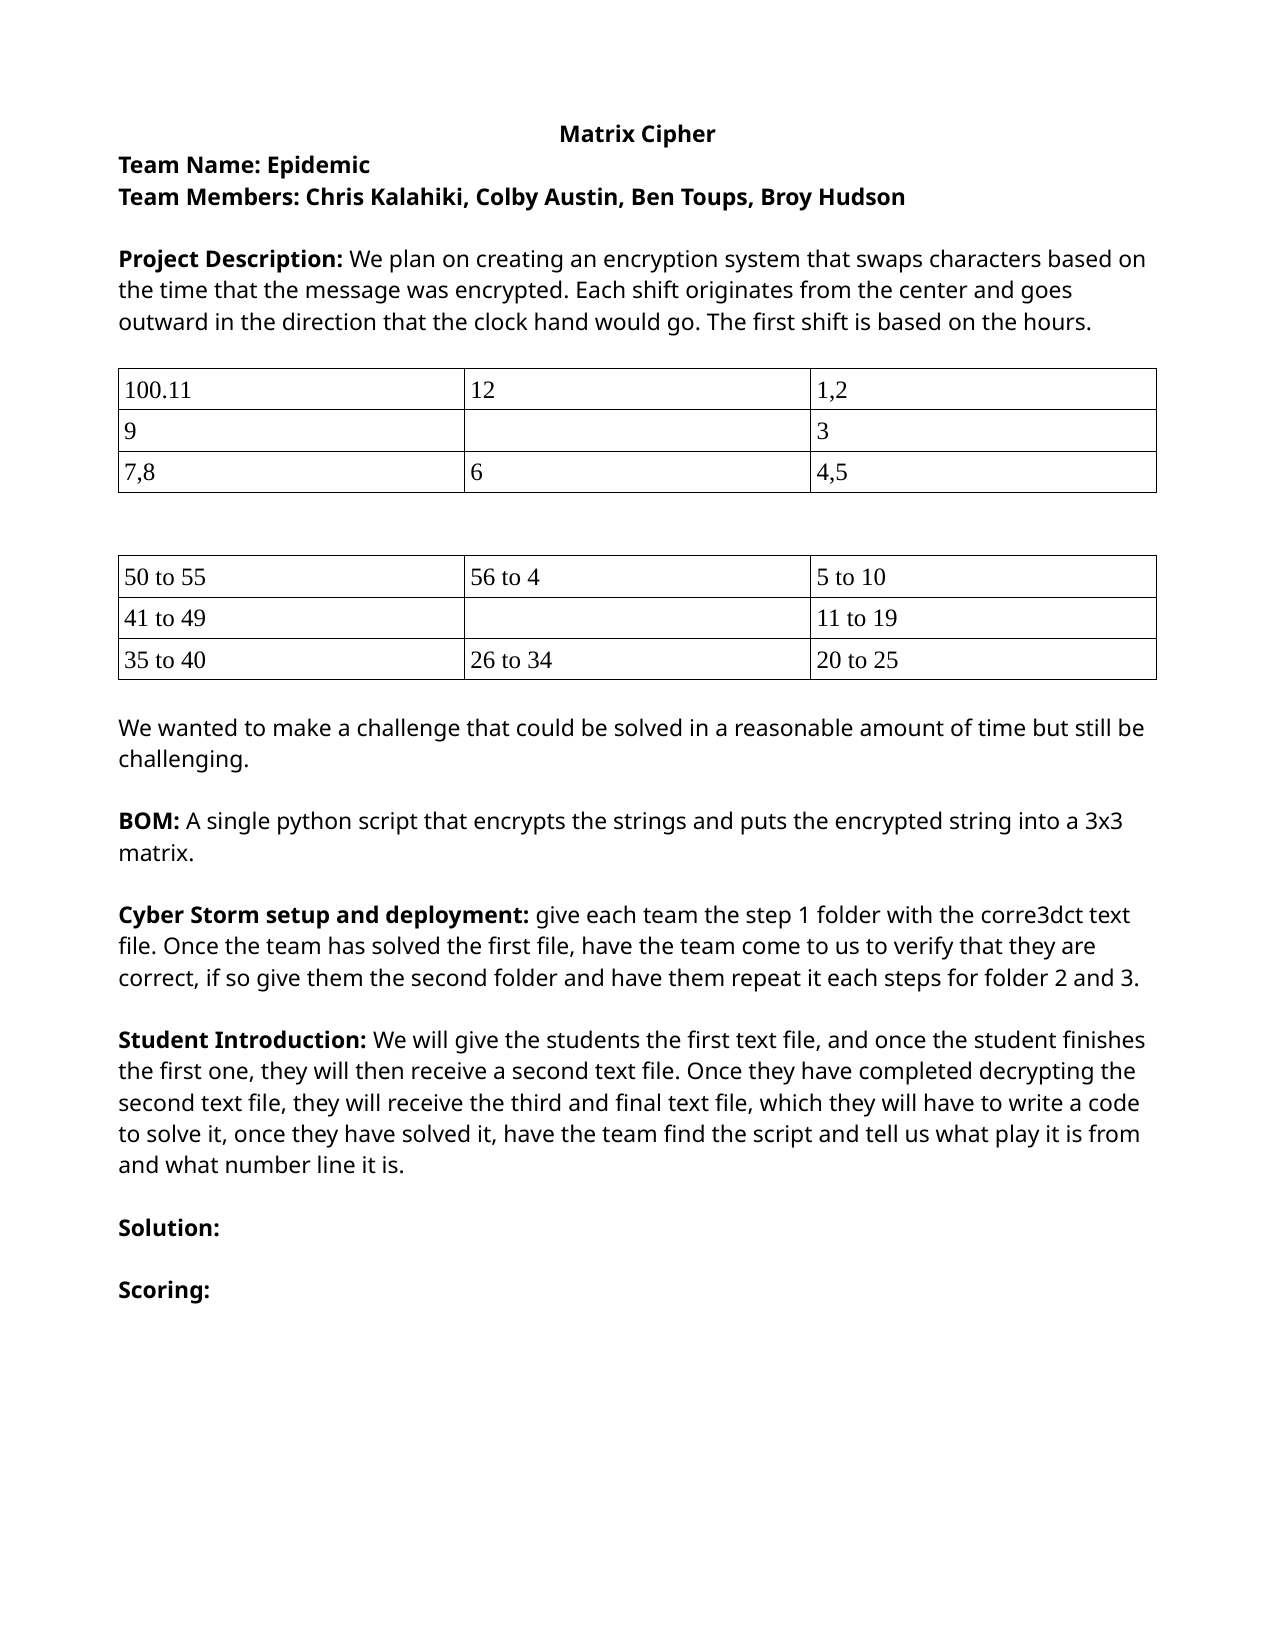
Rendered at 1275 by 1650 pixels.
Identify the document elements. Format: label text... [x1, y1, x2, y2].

table_cell 4,5 [811, 452, 1156, 492]
text Solution: [118, 1211, 1157, 1243]
table_cell 20 to 25 [811, 639, 1156, 679]
table_header 1,2 [811, 369, 1156, 409]
table_cell 26 to 34 [465, 639, 810, 679]
table_cell 35 to 40 [119, 639, 464, 679]
text Matrix Cipher [118, 118, 1157, 149]
table_header 12 [465, 369, 810, 409]
table_cell 41 to 49 [119, 598, 464, 638]
text Student Introduction: We will give the students the first text file, and once the student finishes the first one, they will then receive a second text file. Once they have completed decrypting the second text file, they will receive the third and final text file, which they will have to write a code to solve it, once they have solved it, have the team find the script and tell us what play it is from and what number line it is. [118, 1024, 1157, 1180]
text Team Name: Epidemic [118, 149, 1157, 181]
table_cell 9 [119, 410, 464, 451]
table_cell 7,8 [119, 452, 464, 492]
table_cell 11 to 19 [811, 598, 1156, 638]
text We wanted to make a challenge that could be solved in a reasonable amount of time but still be challenging. [118, 711, 1157, 774]
table_header 5 to 10 [811, 556, 1156, 597]
text Cyber Storm setup and deployment: give each team the step 1 folder with the corre3dct text file. Once the team has solved the first file, have the team come to us to verify that they are correct, if so give them the second folder and have them repeat it each steps for folder 2 and 3. [118, 899, 1157, 993]
table_header 50 to 55 [119, 556, 464, 597]
text Project Description: We plan on creating an encryption system that swaps characters based on the time that the message was encrypted. Each shift originates from the center and goes outward in the direction that the clock hand would go. The first shift is based on the hours. [118, 243, 1157, 337]
table_cell 6 [465, 452, 810, 492]
table_header 56 to 4 [465, 556, 810, 597]
table_header 100.11 [119, 369, 464, 409]
table_cell 3 [811, 410, 1156, 451]
text Team Members: Chris Kalahiki, Colby Austin, Ben Toups, Broy Hudson [118, 181, 1157, 212]
text matrix. [118, 836, 1157, 868]
text BOM: A single python script that encrypts the strings and puts the encrypted string into a 3x3 [118, 805, 1157, 836]
text Scoring: [118, 1274, 1157, 1305]
table_cell [465, 598, 810, 638]
table_cell [465, 410, 810, 451]
